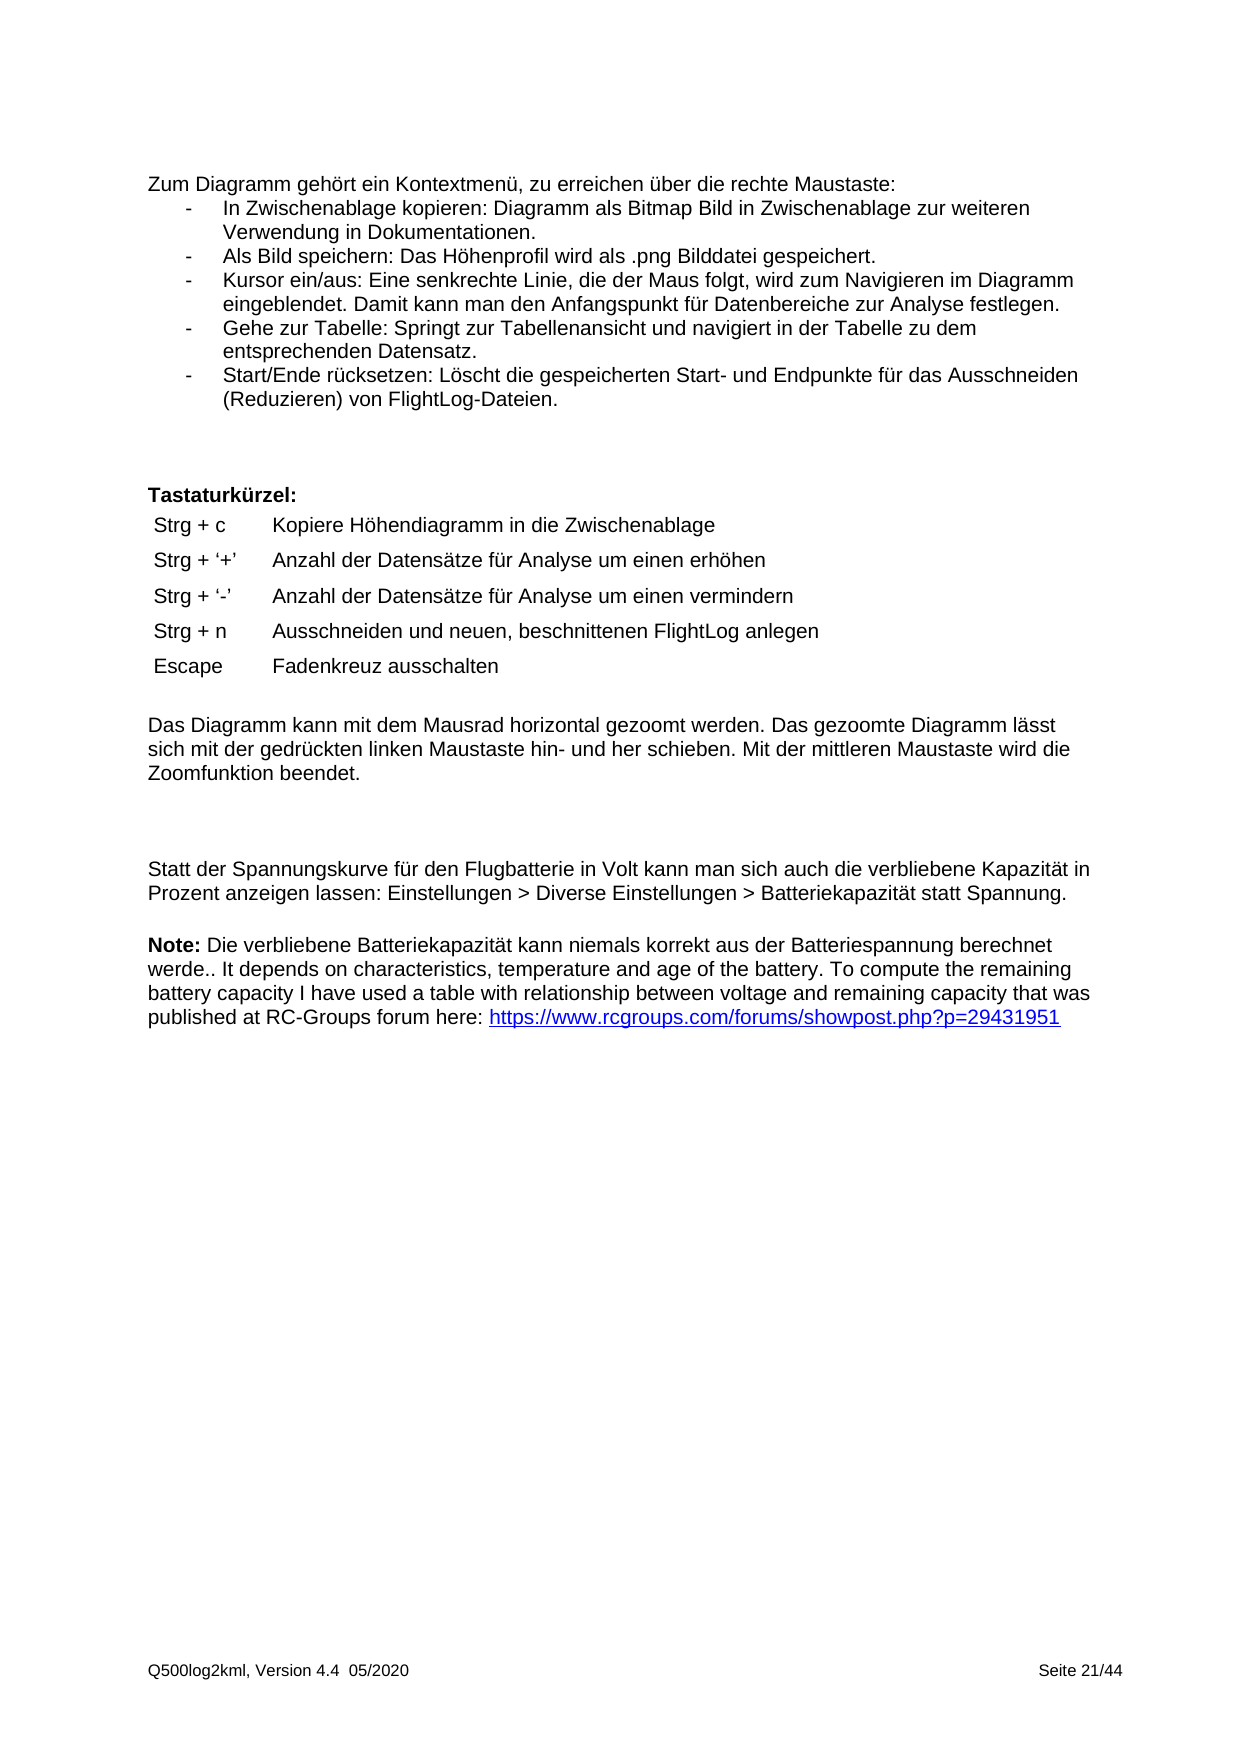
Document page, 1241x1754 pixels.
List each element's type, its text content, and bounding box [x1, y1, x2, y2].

list Start/Ende rücksetzen: Löscht die gespeicherten Start- und Endpunkte für das Ausschneiden (Reduzieren) von FlightLog-Dateien. [185, 363, 1093, 411]
text Note: Die verbliebene Batteriekapazität kann niemals korrekt aus der Batteriespannung berechnet werde.. It depends on characteristics, temperature and age of the battery. To compute the remaining battery capacity I have used a table with relationship between voltage and remaining capacity that was published at RC-Groups forum here: https://www.rcgroups.com/forums/showpost.php?p=29431951 [148, 933, 1093, 1029]
table_cell Strg + ‘+’ [148, 543, 266, 578]
list Als Bild speichern: Das Höhenprofil wird als .png Bilddatei gespeichert. [185, 243, 1093, 267]
table_header Strg + c [148, 507, 266, 542]
table_cell Fadenkreuz ausschalten [266, 649, 1093, 684]
list In Zwischenablage kopieren: Diagramm als Bitmap Bild in Zwischenablage zur weiteren Verwendung in Dokumentationen. [185, 196, 1093, 243]
text Tastaturkürzel: [148, 483, 1093, 507]
table_cell Strg + n [148, 613, 266, 649]
text Das Diagramm kann mit dem Mausrad horizontal gezoomt werden. Das gezoomte Diagramm lässt sich mit der gedrückten linken Maustaste hin- und her schieben. Mit der mittleren Maustaste wird die Zoomfunktion beendet. [148, 713, 1093, 785]
table_cell Ausschneiden und neuen, beschnittenen FlightLog anlegen [266, 613, 1093, 649]
table_cell Anzahl der Datensätze für Analyse um einen vermindern [266, 578, 1093, 613]
list Kursor ein/aus: Eine senkrechte Linie, die der Maus folgt, wird zum Navigieren im Diagramm eingeblendet. Damit kann man den Anfangspunkt für Datenbereiche zur Analyse festlegen. [185, 267, 1093, 315]
table_cell Escape [148, 649, 266, 684]
text Statt der Spannungskurve für den Flugbatterie in Volt kann man sich auch die verbliebene Kapazität in Prozent anzeigen lassen: Einstellungen > Diverse Einstellungen > Batteriekapazität statt Spannung. [148, 857, 1093, 904]
text Zum Diagramm gehört ein Kontextmenü, zu erreichen über die rechte Maustaste: [148, 172, 1093, 196]
table_header Kopiere Höhendiagramm in die Zwischenablage [266, 507, 1093, 542]
table_cell Anzahl der Datensätze für Analyse um einen erhöhen [266, 543, 1093, 578]
table_cell Strg + ‘-’ [148, 578, 266, 613]
list Gehe zur Tabelle: Springt zur Tabellenansicht und navigiert in der Tabelle zu dem entsprechenden Datensatz. [185, 315, 1093, 363]
